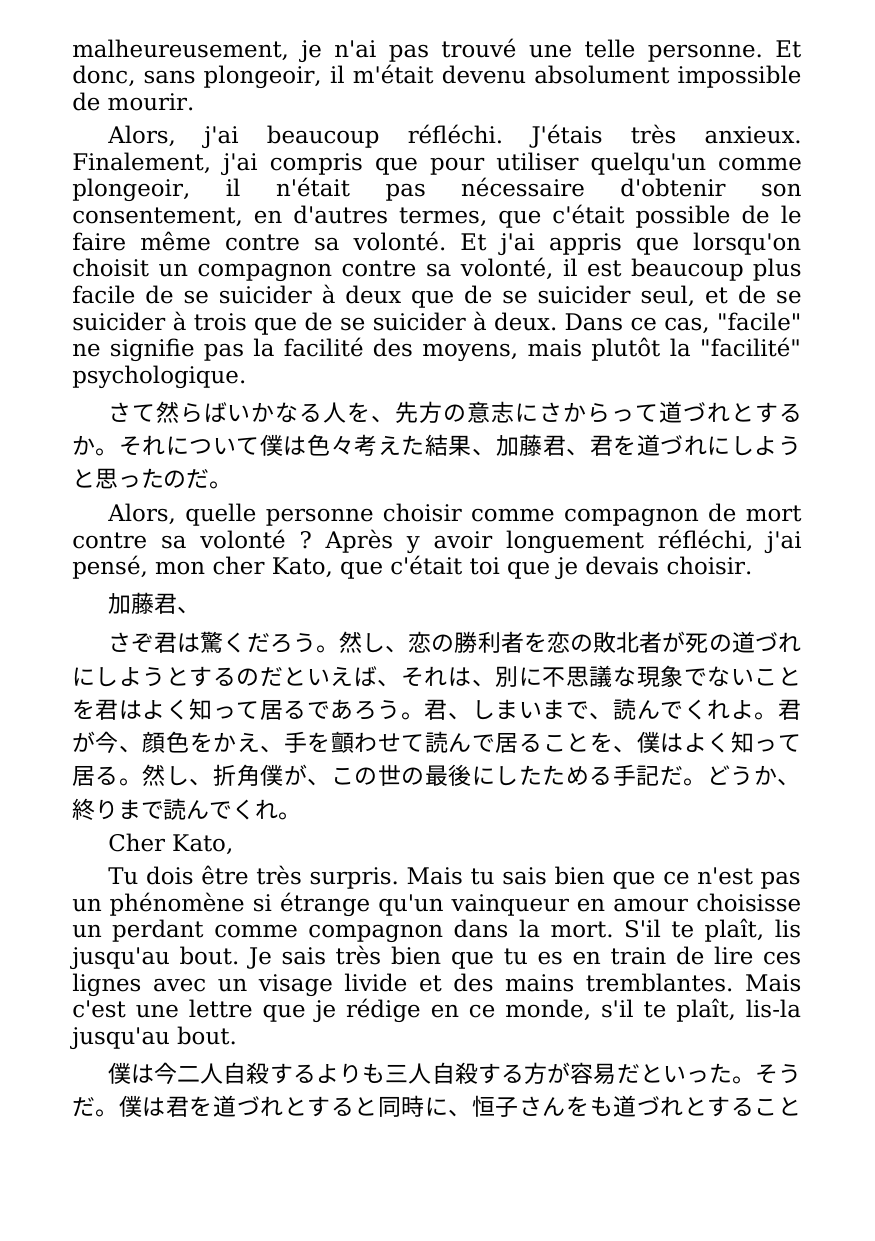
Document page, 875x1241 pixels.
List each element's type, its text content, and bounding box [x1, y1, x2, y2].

text Tu dois être très surpris. Mais tu sais bien que ce n'est pas un phénomène si étrange qu'un vainqueur en amour choisisse un perdant comme compagnon dans la mort. S'il te plaît, lis jusqu'au bout. Je sais très bien que tu es en train de lire ces lignes avec un visage livide et des mains tremblantes. Mais c'est une lettre que je rédige en ce monde, s'il te plaît, lis-la jusqu'au bout. [72, 863, 802, 1050]
text malheureusement, je n'ai pas trouvé une telle personne. Et donc, sans plongeoir, il m'était devenu absolument impossible de mourir. [72, 36, 802, 116]
text Alors, quelle personne choisir comme compagnon de mort contre sa volonté ? Après y avoir longuement réfléchi, j'ai pensé, mon cher Kato, que c'était toi que je devais choisir. [72, 500, 802, 580]
text Alors, j'ai beaucoup réfléchi. J'étais très anxieux. Finalement, j'ai compris que pour utiliser quelqu'un comme plongeoir, il n'était pas nécessaire d'obtenir son consentement, en d'autres termes, que c'était possible de le faire même contre sa volonté. Et j'ai appris que lorsqu'on choisit un compagnon contre sa volonté, il est beaucoup plus facile de se suicider à deux que de se suicider seul, et de se suicider à trois que de se suicider à deux. Dans ce cas, "facile" ne signifie pas la facilité des moyens, mais plutôt la "facilité" psychologique. [72, 122, 802, 389]
text Cher Kato, [72, 831, 802, 857]
text 僕は今二人自殺するよりも三人自殺する方が容易だといった。そうだ。僕は君を道づれとすると同時に、恒子さんをも道づれとすること [72, 1056, 802, 1122]
text さぞ君は驚くだろう。然し、恋の勝利者を恋の敗北者が死の道づれにしようとするのだといえば、それは、別に不思議な現象でないことを君はよく知って居るであろう。君、しまいまで、読んでくれよ。君が今、顔色をかえ、手を顫わせて読んで居ることを、僕はよく知って居る。然し、折角僕が、この世の最後にしたためる手記だ。どうか、終りまで読んでくれ。 [72, 625, 802, 825]
text 加藤君、 [72, 586, 802, 619]
text さて然らばいかなる人を、先方の意志にさからって道づれとするか。それについて僕は色々考えた結果、加藤君、君を道づれにしようと思ったのだ。 [72, 394, 802, 494]
